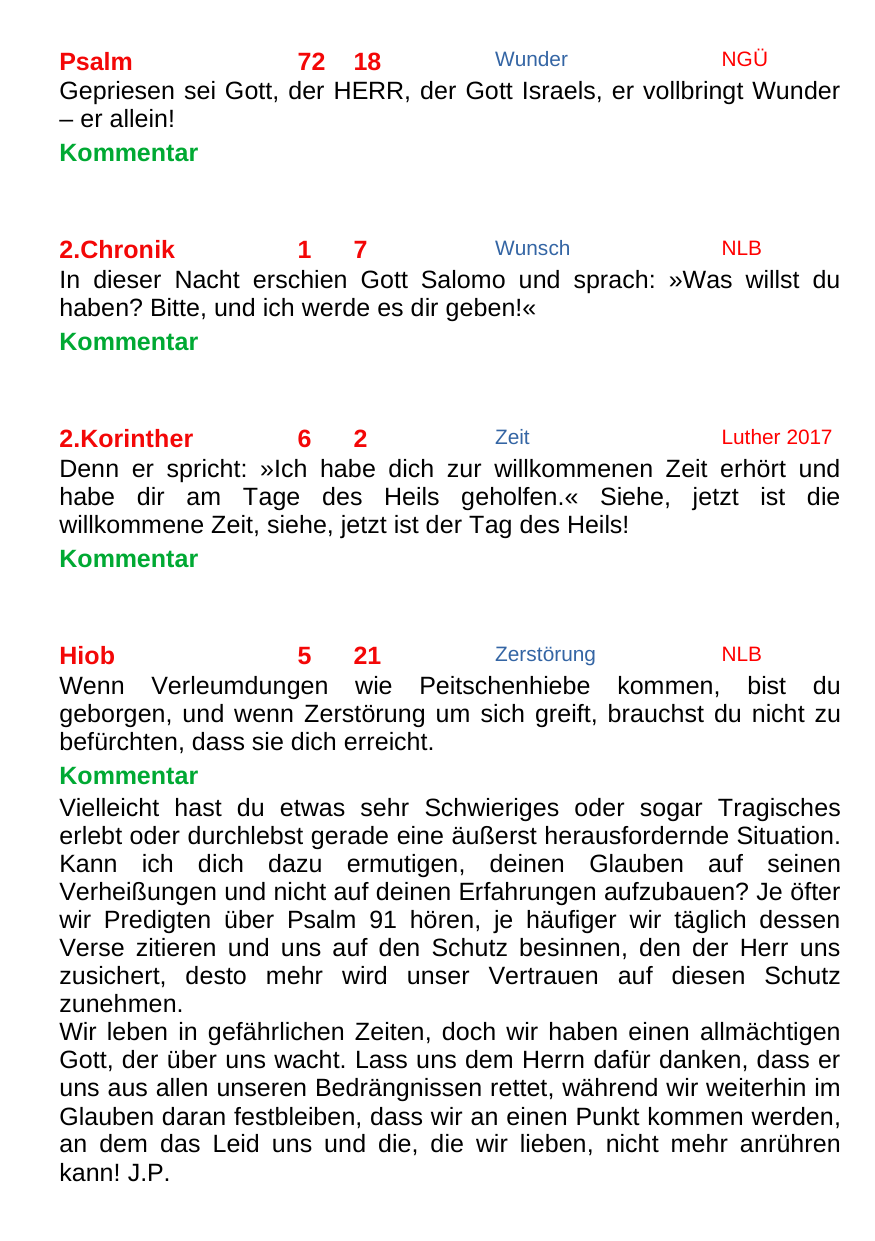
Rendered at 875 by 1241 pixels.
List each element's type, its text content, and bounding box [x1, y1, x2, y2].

table_cell [495, 545, 677, 574]
table_cell Psalm [59, 48, 297, 77]
table_cell [677, 236, 721, 266]
table_cell [427, 328, 495, 357]
table_cell Kommentar [59, 328, 206, 357]
table_cell Zerstörung [495, 642, 677, 672]
table_cell [342, 48, 353, 77]
table_cell Vielleicht hast du etwas sehr Schwieriges oder sogar Tragisches erlebt oder durchlebst gerade eine äußerst herausfordernde Situation. Kann ich dich dazu ermutigen, deinen Glauben auf seinen Verheißungen und nicht auf deinen Erfahrungen aufzubauen? Je öfter wir Predigten über Psalm 91 hören, je häufiger wir täglich dessen Verse zitieren und uns auf den Schutz besinnen, den der Herr uns zusichert, desto mehr wird unser Vertrauen auf diesen Schutz zunehmen. Wir leben in gefährlichen Zeiten, doch wir haben einen allmächtigen Gott, der über uns wacht. Lass uns dem Herrn dafür danken, dass er uns aus allen unseren Bedrängnissen rettet, während wir weiterhin im Glauben daran festbleiben, dass wir an einen Punkt kommen werden, an dem das Leid uns und die, die wir lieben, nicht mehr anrühren kann! J.P. [59, 794, 842, 1186]
table_cell [353, 762, 427, 791]
table_cell [721, 139, 842, 168]
table_cell [59, 12, 844, 47]
table_cell [59, 1186, 844, 1222]
table_cell 6 [298, 425, 342, 455]
table_cell 2 [353, 425, 427, 455]
table_cell NLB [721, 236, 844, 266]
table_cell [427, 425, 495, 455]
table_cell [59, 322, 844, 328]
table_cell [298, 545, 342, 574]
table_cell [59, 133, 844, 139]
table_cell [206, 139, 297, 168]
table_cell [677, 425, 721, 455]
table_cell [427, 762, 495, 791]
table_cell In dieser Nacht erschien Gott Salomo und sprach: »Was willst du haben? Bitte, und ich werde es dir geben!« [59, 266, 842, 322]
table_cell [677, 48, 721, 77]
table_cell 7 [353, 236, 427, 266]
table_cell Gepriesen sei Gott, der HERR, der Gott Israels, er vollbringt Wunder – er allein! [59, 77, 842, 133]
table_cell [59, 390, 844, 425]
table_cell Hiob [59, 642, 297, 672]
table_cell Denn er spricht: »Ich habe dich zur willkommenen Zeit erhört und habe dir am Tage des Heils geholfen.« Siehe, jetzt ist die willkommene Zeit, siehe, jetzt ist der Tag des Heils! [59, 455, 842, 539]
table_cell [342, 545, 353, 574]
table_cell [427, 139, 495, 168]
table_cell [495, 328, 677, 357]
table_cell [342, 139, 353, 168]
table_cell [677, 139, 721, 168]
table_cell Wenn Verleumdungen wie Peitschenhiebe kommen, bist du geborgen, und wenn Zerstörung um sich greift, brauchst du nicht zu befürchten, dass sie dich erreicht. [59, 672, 842, 756]
table_cell [495, 139, 677, 168]
table_cell [342, 762, 353, 791]
table_cell 72 [298, 48, 342, 77]
table_cell [206, 762, 297, 791]
table_cell Kommentar [59, 139, 206, 168]
table_cell [59, 360, 842, 390]
table_cell [677, 762, 721, 791]
table_cell Kommentar [59, 762, 206, 791]
table_cell [427, 236, 495, 266]
table_cell NLB [721, 642, 844, 672]
table_cell [342, 328, 353, 357]
table_cell 1 [298, 236, 342, 266]
table_cell [427, 545, 495, 574]
table_cell NGÜ [721, 48, 844, 77]
table_cell 2.Korinther [59, 425, 297, 455]
table_cell [298, 762, 342, 791]
table_cell [298, 328, 342, 357]
table_cell [59, 756, 844, 762]
table_cell 5 [298, 642, 342, 672]
table_cell [353, 545, 427, 574]
table_cell [59, 201, 844, 236]
table_cell Luther 2017 [721, 425, 844, 455]
table_cell [59, 171, 842, 201]
table_cell Wunsch [495, 236, 677, 266]
table_cell 21 [353, 642, 427, 672]
table_cell 18 [353, 48, 427, 77]
table_cell [677, 545, 721, 574]
table_cell [427, 642, 495, 672]
table_cell Kommentar [59, 545, 206, 574]
table_cell [342, 236, 353, 266]
table_cell Zeit [495, 425, 677, 455]
table_cell [206, 545, 297, 574]
table_cell [59, 577, 842, 607]
table_cell [721, 328, 842, 357]
table_cell [342, 642, 353, 672]
table_cell [342, 425, 353, 455]
table_cell [59, 539, 844, 545]
table_cell [721, 762, 842, 791]
table_cell [677, 642, 721, 672]
table_cell [206, 328, 297, 357]
table_cell [721, 545, 842, 574]
table_cell [298, 139, 342, 168]
table_cell [677, 328, 721, 357]
table_cell Wunder [495, 48, 677, 77]
table_cell [353, 139, 427, 168]
table_cell [495, 762, 677, 791]
table_cell 2.Chronik [59, 236, 297, 266]
table_cell [59, 607, 844, 642]
table_cell [427, 48, 495, 77]
table_cell [353, 328, 427, 357]
